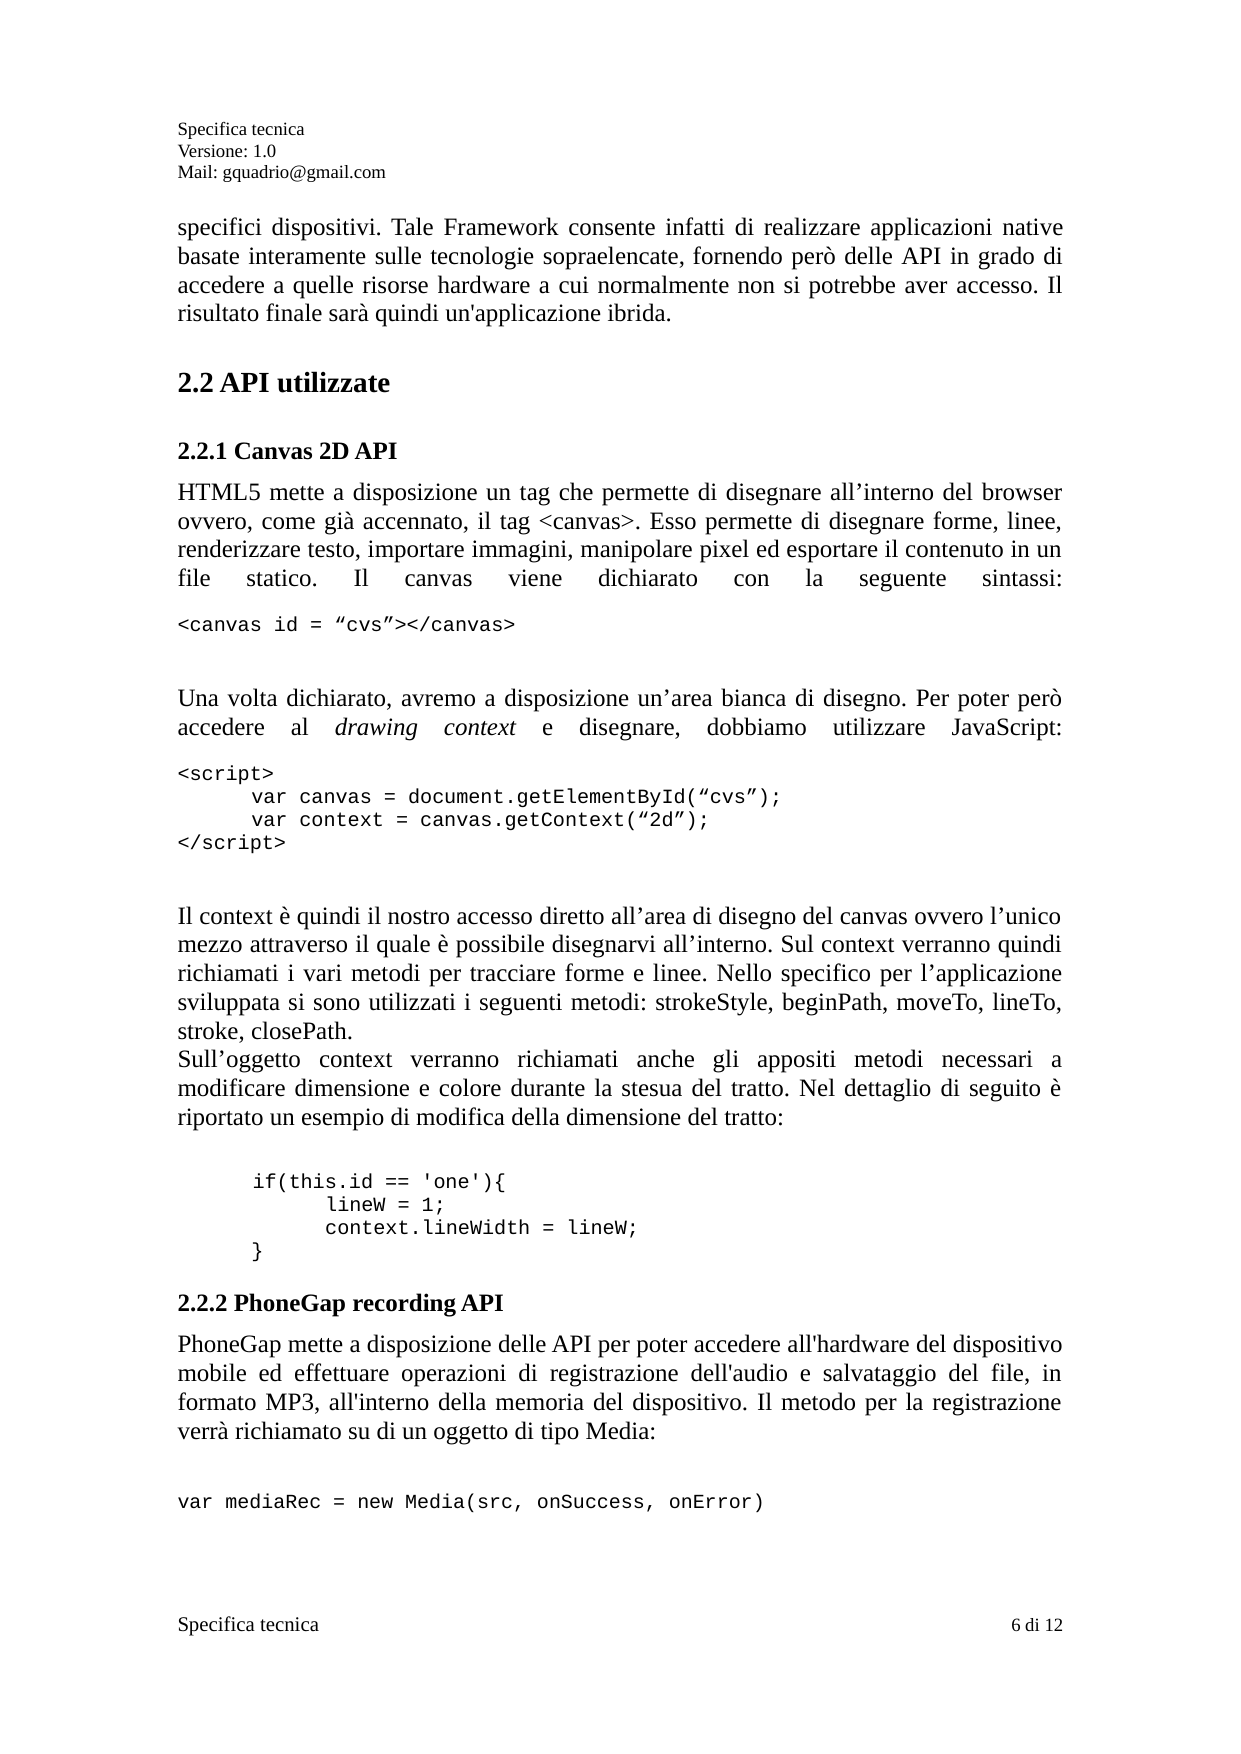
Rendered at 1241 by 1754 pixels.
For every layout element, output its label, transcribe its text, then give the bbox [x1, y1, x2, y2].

text var mediaRec = new Media(src, onSuccess, onError) [177, 1492, 1063, 1515]
text } [177, 1241, 1063, 1263]
text </script> [177, 832, 1063, 855]
text lineW = 1; [177, 1195, 1063, 1218]
text Sull’oggetto context verranno richiamati anche gli appositi metodi necessari a modificare dimensione e colore durante la stesua del tratto. Nel dettaglio di seguito è riportato un esempio di modifica della dimensione del tratto: [177, 1044, 1063, 1131]
text var context = canvas.getContext(“2d”); [177, 809, 1063, 832]
subtitle 2.2.2 PhoneGap recording API [177, 1288, 1063, 1317]
text Una volta dichiarato, avremo a disposizione un’area bianca di disegno. Per poter però accedere al drawing context e disegnare, dobbiamo utilizzare JavaScript: <script> var canvas = document.getElementById(“cvs”); [177, 638, 1063, 809]
text if(this.id == 'one'){ [252, 1172, 1063, 1195]
text context.lineWidth = lineW; [177, 1218, 1063, 1241]
text PhoneGap mette a disposizione delle API per poter accedere all'hardware del dispositivo mobile ed effettuare operazioni di registrazione dell'audio e salvataggio del file, in formato MP3, all'interno della memoria del dispositivo. Il metodo per la registrazione verrà richiamato su di un oggetto di tipo Media: [177, 1329, 1063, 1444]
subtitle 2.2.1 Canvas 2D API [177, 436, 1063, 464]
text Il context è quindi il nostro accesso diretto all’area di disegno del canvas ovvero l’unico mezzo attraverso il quale è possibile disegnarvi all’interno. Sul context verranno quindi richiamati i vari metodi per tracciare forme e linee. Nello specifico per l’applicazione sviluppata si sono utilizzati i seguenti metodi: strokeStyle, beginPath, moveTo, lineTo, stroke, closePath. [177, 855, 1063, 1044]
subtitle 2.2 API utilizzate [177, 365, 1063, 398]
text HTML5 mette a disposizione un tag che permette di disegnare all’interno del browser ovvero, come già accennato, il tag <canvas>. Esso permette di disegnare forme, linee, renderizzare testo, importare immagini, manipolare pixel ed esportare il contenuto in un file statico. Il canvas viene dichiarato con la seguente sintassi: <canvas id = “cvs”></canvas> [177, 477, 1063, 638]
text specifici dispositivi. Tale Framework consente infatti di realizzare applicazioni native basate interamente sulle tecnologie sopraelencate, fornendo però delle API in grado di accedere a quelle risorse hardware a cui normalmente non si potrebbe aver accesso. Il risultato finale sarà quindi un'applicazione ibrida. [177, 212, 1063, 327]
